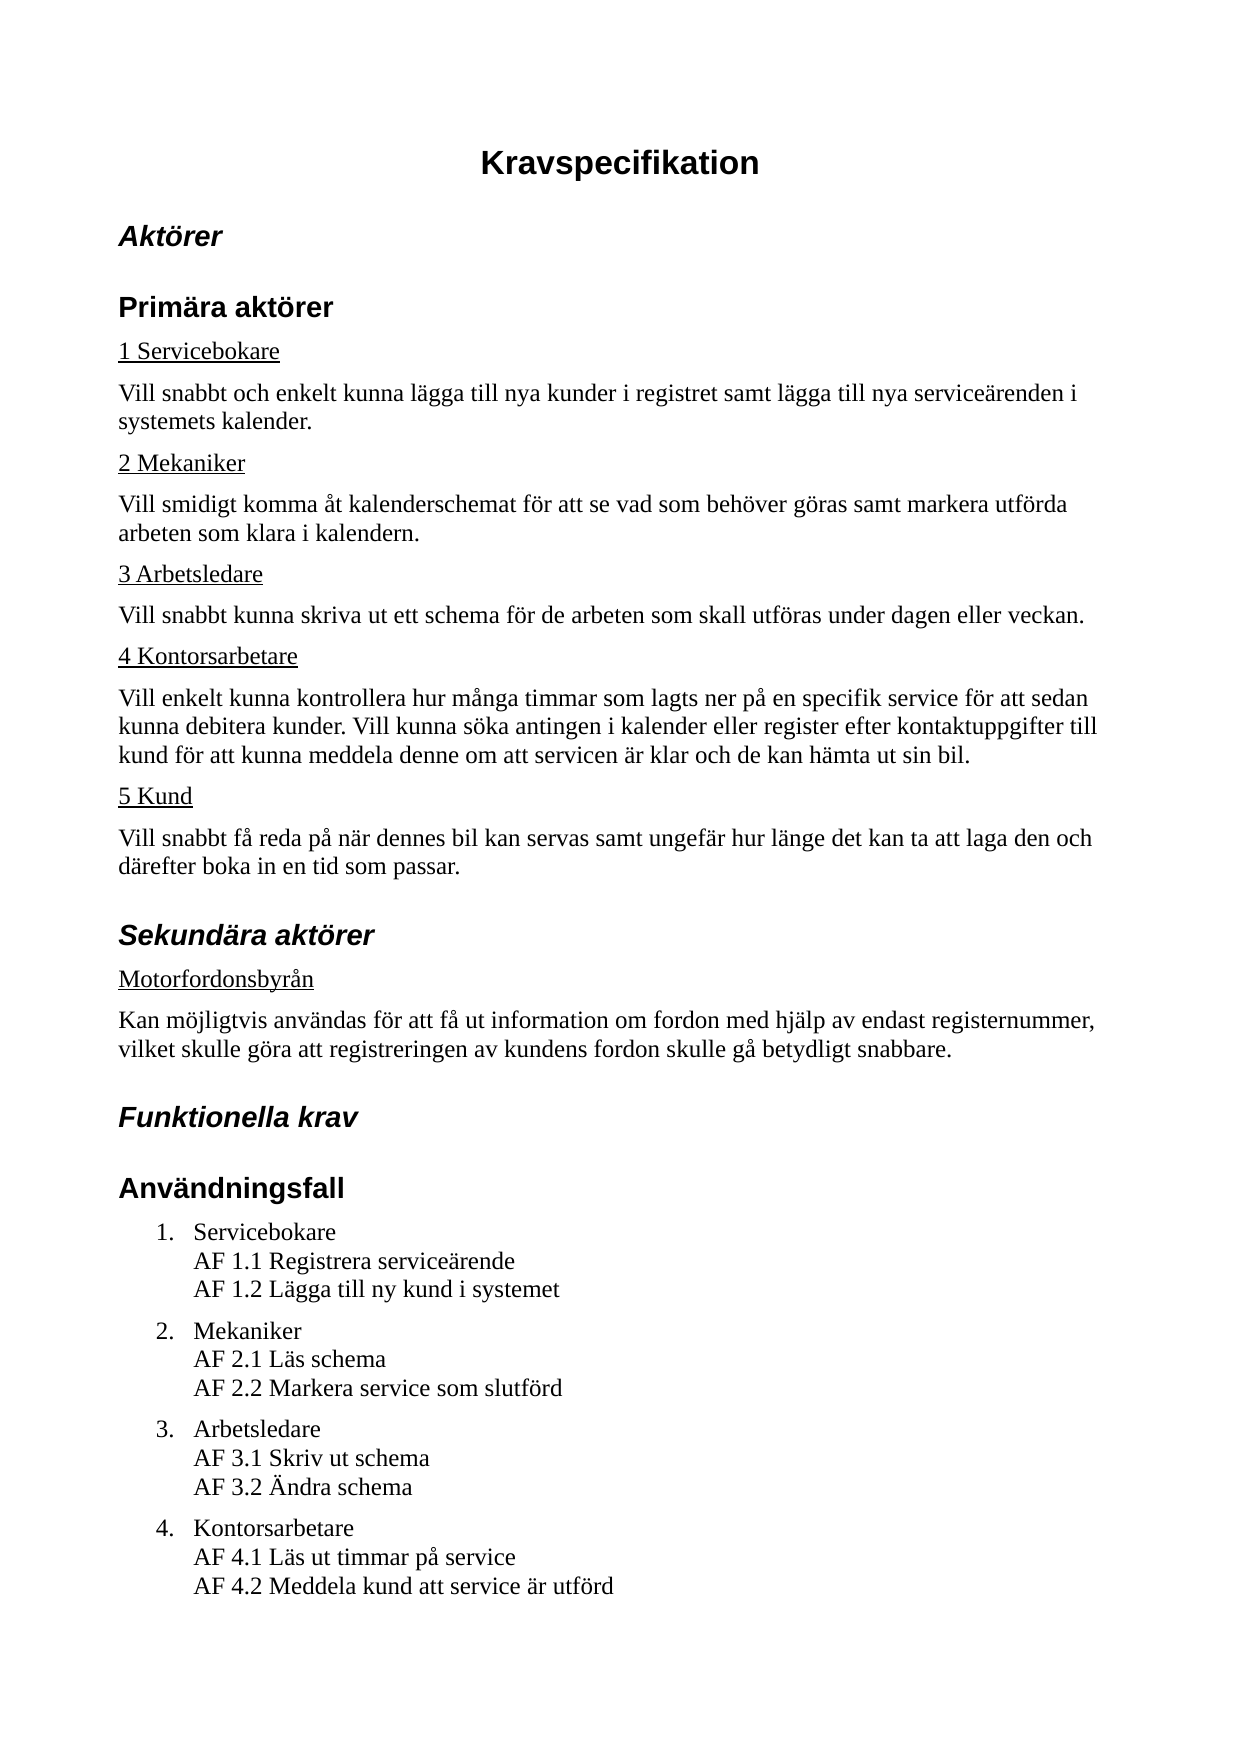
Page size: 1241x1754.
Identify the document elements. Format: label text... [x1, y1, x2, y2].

text Kan möjligtvis användas för att få ut information om fordon med hjälp av endast registernummer, vilket skulle göra att registreringen av kundens fordon skulle gå betydligt snabbare. [118, 1005, 1122, 1062]
text 2 Mekaniker [118, 448, 1122, 476]
subtitle Funktionella krav [118, 1100, 1122, 1133]
list Kontorsarbetare AF 4.1 Läs ut timmar på service AF 4.2 Meddela kund att service är utförd [156, 1513, 1122, 1599]
subtitle Användningsfall [118, 1171, 1122, 1204]
text Vill snabbt och enkelt kunna lägga till nya kunder i registret samt lägga till nya serviceärenden i systemets kalender. [118, 378, 1122, 435]
subtitle Aktörer [118, 219, 1122, 253]
text Vill snabbt få reda på när dennes bil kan servas samt ungefär hur länge det kan ta att laga den och därefter boka in en tid som passar. [118, 823, 1122, 880]
list Servicebokare AF 1.1 Registrera serviceärende AF 1.2 Lägga till ny kund i systemet [156, 1217, 1122, 1303]
text Vill smidigt komma åt kalenderschemat för att se vad som behöver göras samt markera utförda arbeten som klara i kalendern. [118, 489, 1122, 546]
list Mekaniker AF 2.1 Läs schema AF 2.2 Markera service som slutförd [156, 1316, 1122, 1402]
text Vill enkelt kunna kontrollera hur många timmar som lagts ner på en specifik service för att sedan kunna debitera kunder. Vill kunna söka antingen i kalender eller register efter kontaktuppgifter till kund för att kunna meddela denne om att servicen är klar och de kan hämta ut sin bil. [118, 683, 1122, 769]
list Arbetsledare AF 3.1 Skriv ut schema AF 3.2 Ändra schema [156, 1414, 1122, 1501]
subtitle Kravspecifikation [118, 143, 1122, 182]
subtitle Sekundära aktörer [118, 918, 1122, 951]
text Vill snabbt kunna skriva ut ett schema för de arbeten som skall utföras under dagen eller veckan. [118, 600, 1122, 629]
text 4 Kontorsarbetare [118, 641, 1122, 670]
text Motorfordonsbyrån [118, 964, 1122, 992]
text 3 Arbetsledare [118, 559, 1122, 588]
text 5 Kund [118, 781, 1122, 810]
text 1 Servicebokare [118, 336, 1122, 365]
subtitle Primära aktörer [118, 290, 1122, 324]
